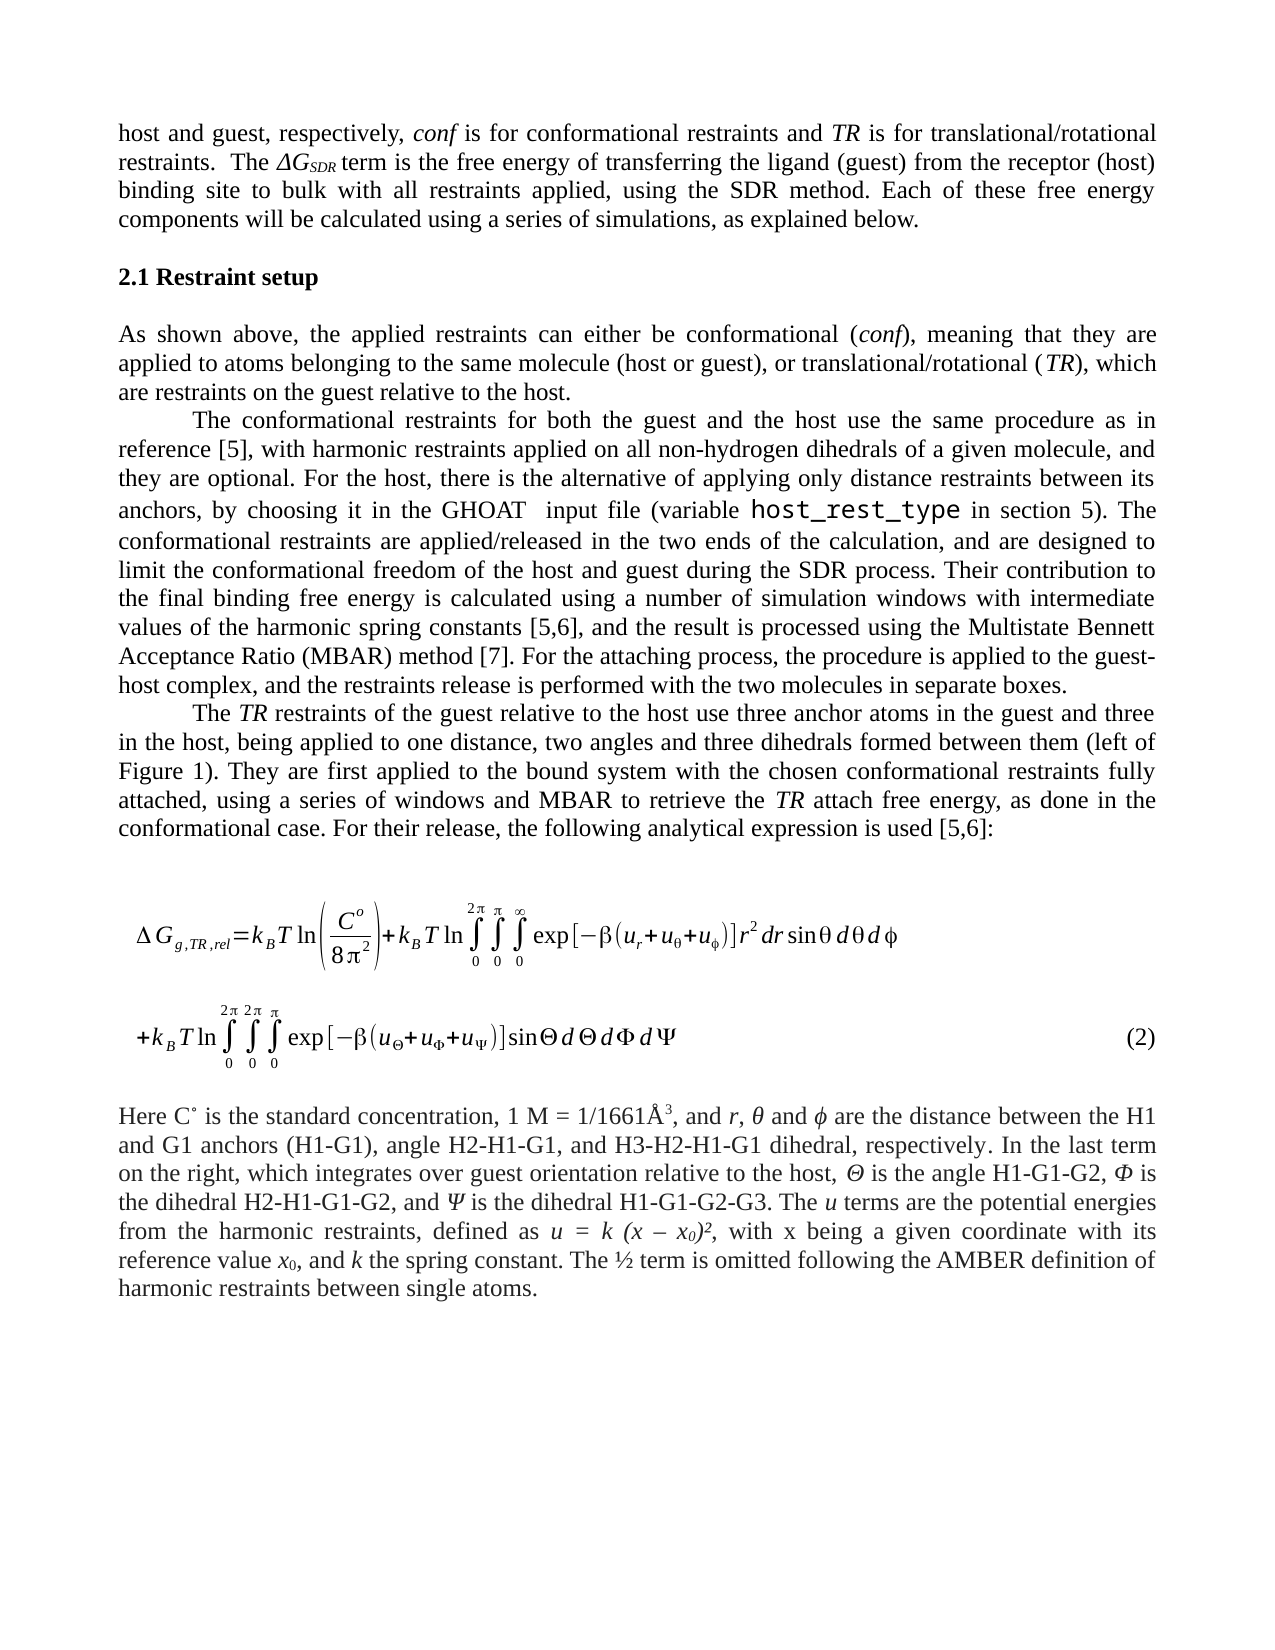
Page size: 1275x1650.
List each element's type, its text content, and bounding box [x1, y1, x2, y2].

text The TR restraints of the guest relative to the host use three anchor atoms in the guest and three in the host, being applied to one distance, two angles and three dihedrals formed between them (left of Figure 1). They are first applied to the bound system with the chosen conformational restraints fully attached, using a series of windows and MBAR to retrieve the TR attach free energy, as done in the conformational case. For their release, the following analytical expression is used [5,6]: [118, 698, 1157, 842]
text The conformational restraints for both the guest and the host use the same procedure as in reference [5], with harmonic restraints applied on all non-hydrogen dihedrals of a given molecule, and they are optional. For the host, there is the alternative of applying only distance restraints between its anchors, by choosing it in the GHOAT input file (variable host_rest_type in section 5). The conformational restraints are applied/released in the two ends of the calculation, and are designed to limit the conformational freedom of the host and guest during the SDR process. Their contribution to the final binding free energy is calculated using a number of simulation windows with intermediate values of the harmonic spring constants [5,6], and the result is processed using the Multistate Bennett Acceptance Ratio (MBAR) method [7]. For the attaching process, the procedure is applied to the guest-host complex, and the restraints release is performed with the two molecules in separate boxes. [118, 406, 1157, 698]
text (2) [118, 1002, 1157, 1072]
text host and guest, respectively, conf is for conformational restraints and TR is for translational/rotational restraints. The ΔGSDR term is the free energy of transferring the ligand (guest) from the receptor (host) binding site to bulk with all restraints applied, using the SDR method. Each of these free energy components will be calculated using a series of simulations, as explained below. [118, 118, 1157, 233]
text As shown above, the applied restraints can either be conformational (conf), meaning that they are applied to atoms belonging to the same molecule (host or guest), or translational/rotational (TR), which are restraints on the guest relative to the host. [118, 319, 1157, 406]
text 2.1 Restraint setup [118, 262, 1157, 291]
text Here C∘ is the standard concentration, 1 M = 1/1661Å3, and r, θ and ϕ are the distance between the H1 and G1 anchors (H1-G1), angle H2-H1-G1, and H3-H2-H1-G1 dihedral, respectively. In the last term on the right, which integrates over guest orientation relative to the host, Θ is the angle H1-G1-G2, Φ is the dihedral H2-H1-G1-G2, and Ψ is the dihedral H1-G1-G2-G3. The u terms are the potential energies from the harmonic restraints, defined as u = k (x – x0)², with x being a given coordinate with its reference value x0, and k the spring constant. The ½ term is omitted following the AMBER definition of harmonic restraints between single atoms. [118, 1101, 1157, 1302]
